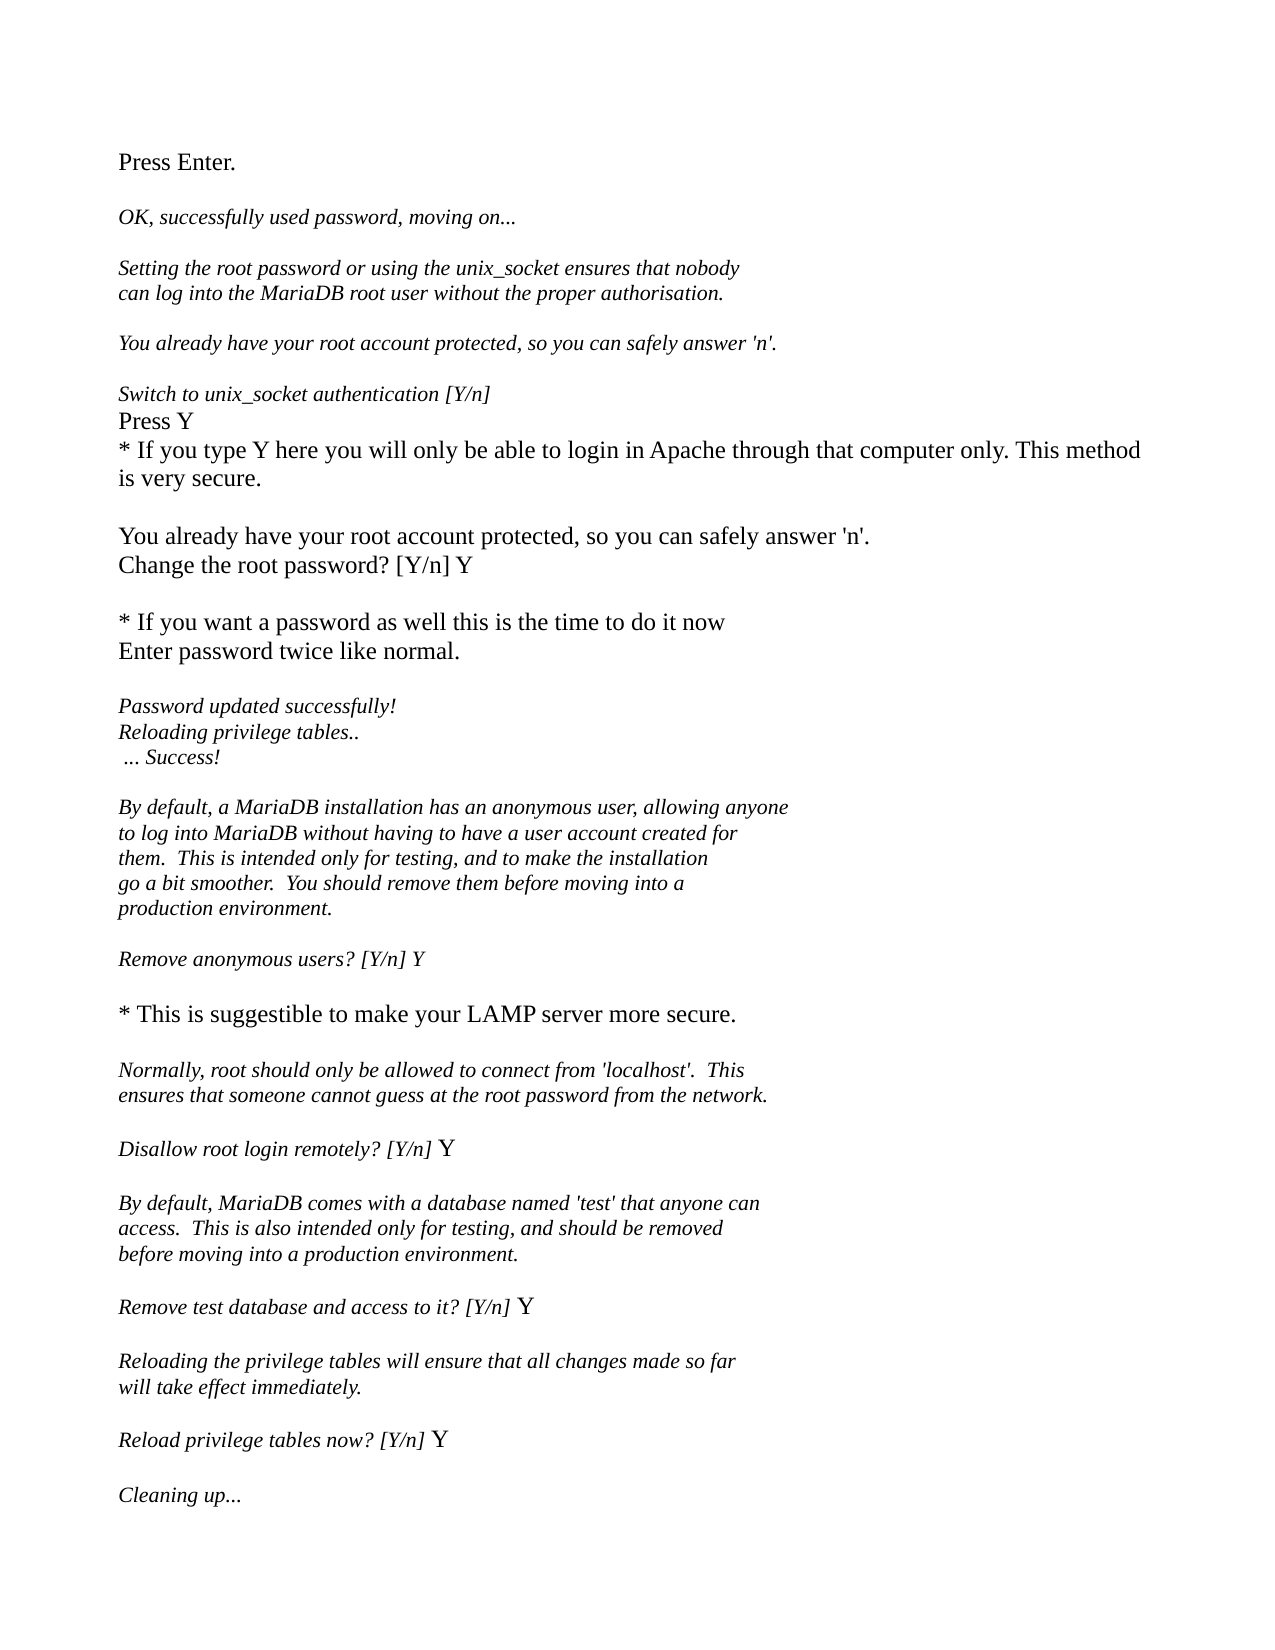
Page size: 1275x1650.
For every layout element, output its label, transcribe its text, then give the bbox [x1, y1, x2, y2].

text By default, MariaDB comes with a database named 'test' that anyone can [118, 1190, 1157, 1215]
text go a bit smoother. You should remove them before moving into a [118, 870, 1157, 895]
text Normally, root should only be allowed to connect from 'localhost'. This [118, 1057, 1157, 1082]
text Press Y [118, 406, 1157, 435]
text ensures that someone cannot guess at the root password from the network. [118, 1082, 1157, 1107]
text Reloading privilege tables.. [118, 719, 1157, 744]
text production environment. [118, 895, 1157, 920]
text * If you type Y here you will only be able to login in Apache through that computer only. This method is very secure. [118, 435, 1157, 492]
text them. This is intended only for testing, and to make the installation [118, 845, 1157, 870]
text to log into MariaDB without having to have a user account created for [118, 819, 1157, 845]
text before moving into a production environment. [118, 1241, 1157, 1266]
text Enter password twice like normal. Password updated successfully! [118, 636, 1157, 719]
text Switch to unix_socket authentication [Y/n] [118, 381, 1157, 406]
text * If you want a password as well this is the time to do it now [118, 607, 1157, 636]
text Remove anonymous users? [Y/n] Y [118, 946, 1157, 971]
text Reload privilege tables now? [Y/n] Y [118, 1424, 1157, 1453]
text can log into the MariaDB root user without the proper authorisation. [118, 280, 1157, 305]
text will take effect immediately. [118, 1374, 1157, 1399]
text Cleaning up... [118, 1482, 1157, 1507]
text Press Enter. [118, 147, 1157, 204]
text access. This is also intended only for testing, and should be removed [118, 1215, 1157, 1241]
text Disallow root login remotely? [Y/n] Y [118, 1133, 1157, 1161]
text * This is suggestible to make your LAMP server more secure. [118, 999, 1157, 1028]
text Setting the root password or using the unix_socket ensures that nobody [118, 255, 1157, 280]
text Reloading the privilege tables will ensure that all changes made so far [118, 1348, 1157, 1374]
text By default, a MariaDB installation has an anonymous user, allowing anyone [118, 794, 1157, 819]
text ... Success! [118, 744, 1157, 769]
text Change the root password? [Y/n] Y [118, 550, 1157, 578]
text OK, successfully used password, moving on... [118, 204, 1157, 229]
text You already have your root account protected, so you can safely answer 'n'. [118, 521, 1157, 550]
text Remove test database and access to it? [Y/n] Y [118, 1291, 1157, 1320]
text You already have your root account protected, so you can safely answer 'n'. [118, 330, 1157, 356]
